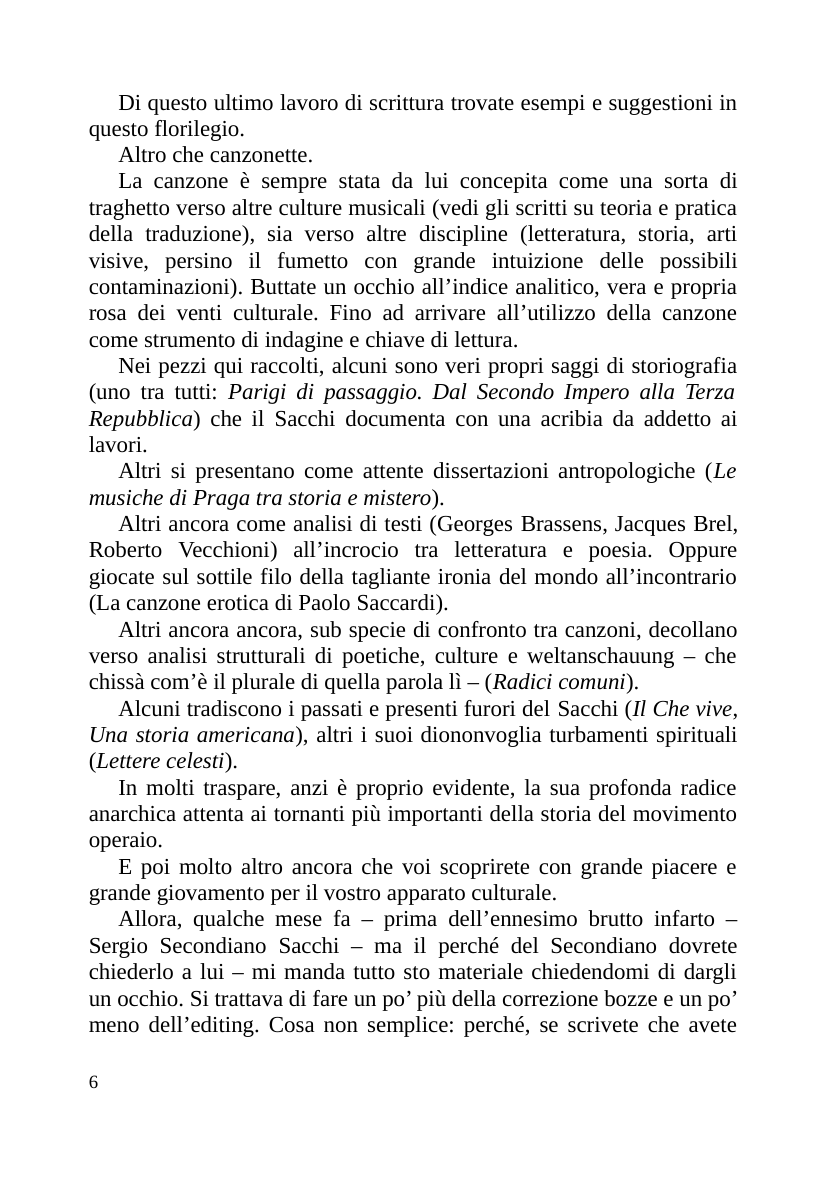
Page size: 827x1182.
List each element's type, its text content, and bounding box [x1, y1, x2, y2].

text Altri ancora ancora, sub specie di confronto tra canzoni, decollano verso analisi strutturali di poetiche, culture e weltanschauung – che chissà com’è il plurale di quella parola lì – (Radici comuni). [88, 616, 738, 695]
text Altri ancora come analisi di testi (Georges Brassens, Jacques Brel, Roberto Vecchioni) all’incrocio tra letteratura e poesia. Oppure giocate sul sottile filo della tagliante ironia del mondo all’incontrario (La canzone erotica di Paolo Saccardi). [88, 510, 738, 616]
text Alcuni tradiscono i passati e presenti furori del Sacchi (Il Che vive, Una storia americana), altri i suoi diononvoglia turbamenti spirituali (Lettere celesti). [88, 695, 738, 774]
text Nei pezzi qui raccolti, alcuni sono veri propri saggi di storiografia (uno tra tutti: Parigi di passaggio. Dal Secondo Impero alla Terza Repubblica) che il Sacchi documenta con una acribia da addetto ai lavori. [88, 352, 738, 457]
text Altro che canzonette. [88, 141, 738, 168]
text La canzone è sempre stata da lui concepita come una sorta di traghetto verso altre culture musicali (vedi gli scritti su teoria e pratica della traduzione), sia verso altre discipline (letteratura, storia, arti visive, persino il fumetto con grande intuizione delle possibili contaminazioni). Buttate un occhio all’indice analitico, vera e propria rosa dei venti culturale. Fino ad arrivare all’utilizzo della canzone come strumento di indagine e chiave di lettura. [88, 168, 738, 352]
text E poi molto altro ancora che voi scoprirete con grande piacere e grande giovamento per il vostro apparato culturale. [88, 853, 738, 906]
text Altri si presentano come attente dissertazioni antropologiche (Le musiche di Praga tra storia e mistero). [88, 457, 738, 510]
text In molti traspare, anzi è proprio evidente, la sua profonda radice anarchica attenta ai tornanti più importanti della storia del movimento operaio. [88, 774, 738, 853]
text Di questo ultimo lavoro di scrittura trovate esempi e suggestioni in questo florilegio. [88, 88, 738, 141]
text Allora, qualche mese fa – prima dell’ennesimo brutto infarto – Sergio Secondiano Sacchi – ma il perché del Secondiano dovrete chiederlo a lui – mi manda tutto sto materiale chiedendomi di dargli un occhio. Si trattava di fare un po’ più della correzione bozze e un po’ meno dell’editing. Cosa non semplice: perché, se scrivete che avete [88, 906, 738, 1037]
